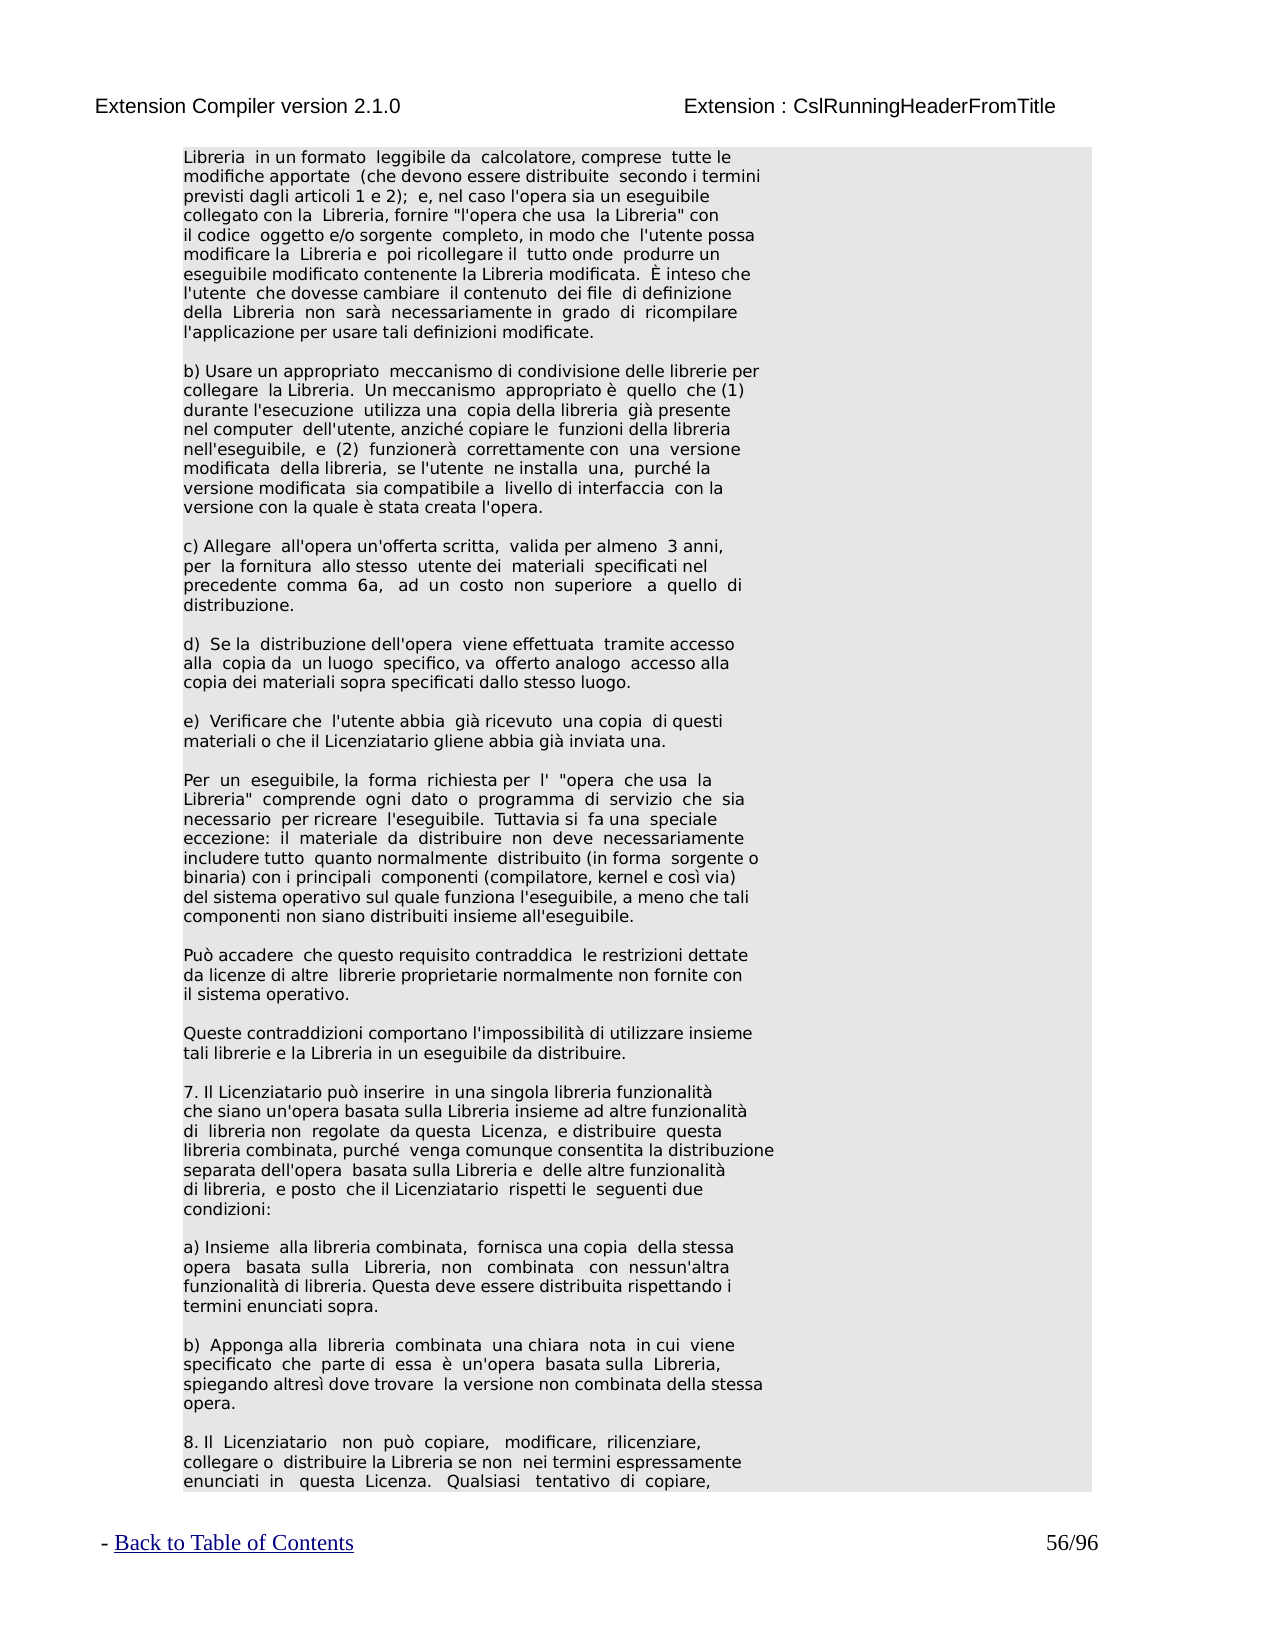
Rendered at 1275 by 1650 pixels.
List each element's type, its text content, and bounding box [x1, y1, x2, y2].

text da licenze di altre librerie proprietarie normalmente non fornite con [183, 966, 1092, 985]
text durante l'esecuzione utilizza una copia della libreria già presente [183, 401, 1092, 420]
text per la fornitura allo stesso utente dei materiali specificati nel [183, 557, 1092, 576]
text condizioni: [183, 1199, 1092, 1219]
text della Libreria non sarà necessariamente in grado di ricompilare [183, 303, 1092, 323]
text modificare la Libreria e poi ricollegare il tutto onde produrre un [183, 245, 1092, 264]
text Per un eseguibile, la forma richiesta per l' "opera che usa la [183, 771, 1092, 790]
text del sistema operativo sul quale funziona l'eseguibile, a meno che tali [183, 888, 1092, 907]
text collegare o distribuire la Libreria se non nei termini espressamente [183, 1453, 1092, 1472]
text collegare la Libreria. Un meccanismo appropriato è quello che (1) [183, 381, 1092, 401]
text materiali o che il Licenziatario gliene abbia già inviata una. [183, 732, 1092, 751]
text Può accadere che questo requisito contraddica le restrizioni dettate [183, 946, 1092, 966]
text il sistema operativo. [183, 985, 1092, 1004]
text funzionalità di libreria. Questa deve essere distribuita rispettando i [183, 1277, 1092, 1297]
text binaria) con i principali componenti (compilatore, kernel e così via) [183, 868, 1092, 888]
text modificata della libreria, se l'utente ne installa una, purché la [183, 459, 1092, 479]
text componenti non siano distribuiti insieme all'eseguibile. [183, 907, 1092, 927]
text Queste contraddizioni comportano l'impossibilità di utilizzare insieme [183, 1024, 1092, 1043]
text d) Se la distribuzione dell'opera viene effettuata tramite accesso [183, 634, 1092, 654]
text di libreria, e posto che il Licenziatario rispetti le seguenti due [183, 1180, 1092, 1199]
text l'applicazione per usare tali definizioni modificate. [183, 323, 1092, 342]
text enunciati in questa Licenza. Qualsiasi tentativo di copiare, [183, 1472, 1092, 1492]
text eccezione: il materiale da distribuire non deve necessariamente [183, 829, 1092, 849]
text a) Insieme alla libreria combinata, fornisca una copia della stessa [183, 1238, 1092, 1258]
text versione modificata sia compatibile a livello di interfaccia con la [183, 479, 1092, 498]
text b) Apponga alla libreria combinata una chiara nota in cui viene [183, 1336, 1092, 1355]
text tali librerie e la Libreria in un eseguibile da distribuire. [183, 1043, 1092, 1063]
text che siano un'opera basata sulla Libreria insieme ad altre funzionalità [183, 1102, 1092, 1121]
text il codice oggetto e/o sorgente completo, in modo che l'utente possa [183, 225, 1092, 245]
text 8. Il Licenziatario non può copiare, modificare, rilicenziare, [183, 1433, 1092, 1453]
text opera. [183, 1394, 1092, 1414]
text l'utente che dovesse cambiare il contenuto dei file di definizione [183, 284, 1092, 303]
text spiegando altresì dove trovare la versione non combinata della stessa [183, 1375, 1092, 1394]
text modifiche apportate (che devono essere distribuite secondo i termini [183, 167, 1092, 186]
text separata dell'opera basata sulla Libreria e delle altre funzionalità [183, 1160, 1092, 1180]
text 7. Il Licenziatario può inserire in una singola libreria funzionalità [183, 1082, 1092, 1102]
text includere tutto quanto normalmente distribuito (in forma sorgente o [183, 849, 1092, 868]
text previsti dagli articoli 1 e 2); e, nel caso l'opera sia un eseguibile [183, 186, 1092, 206]
text di libreria non regolate da questa Licenza, e distribuire questa [183, 1121, 1092, 1141]
text eseguibile modificato contenente la Libreria modificata. È inteso che [183, 264, 1092, 284]
text Libreria in un formato leggibile da calcolatore, comprese tutte le [183, 147, 1092, 167]
text b) Usare un appropriato meccanismo di condivisione delle librerie per [183, 362, 1092, 381]
text Libreria" comprende ogni dato o programma di servizio che sia [183, 790, 1092, 810]
text specificato che parte di essa è un'opera basata sulla Libreria, [183, 1355, 1092, 1375]
text necessario per ricreare l'eseguibile. Tuttavia si fa una speciale [183, 810, 1092, 829]
text versione con la quale è stata creata l'opera. [183, 498, 1092, 518]
text libreria combinata, purché venga comunque consentita la distribuzione [183, 1141, 1092, 1160]
text precedente comma 6a, ad un costo non superiore a quello di [183, 576, 1092, 596]
text alla copia da un luogo specifico, va offerto analogo accesso alla [183, 654, 1092, 673]
text nel computer dell'utente, anziché copiare le funzioni della libreria [183, 420, 1092, 440]
text termini enunciati sopra. [183, 1297, 1092, 1316]
text c) Allegare all'opera un'offerta scritta, valida per almeno 3 anni, [183, 537, 1092, 557]
text nell'eseguibile, e (2) funzionerà correttamente con una versione [183, 440, 1092, 459]
text e) Verificare che l'utente abbia già ricevuto una copia di questi [183, 712, 1092, 732]
text distribuzione. [183, 596, 1092, 615]
text collegato con la Libreria, fornire "l'opera che usa la Libreria" con [183, 206, 1092, 225]
text copia dei materiali sopra specificati dallo stesso luogo. [183, 673, 1092, 693]
text opera basata sulla Libreria, non combinata con nessun'altra [183, 1258, 1092, 1277]
